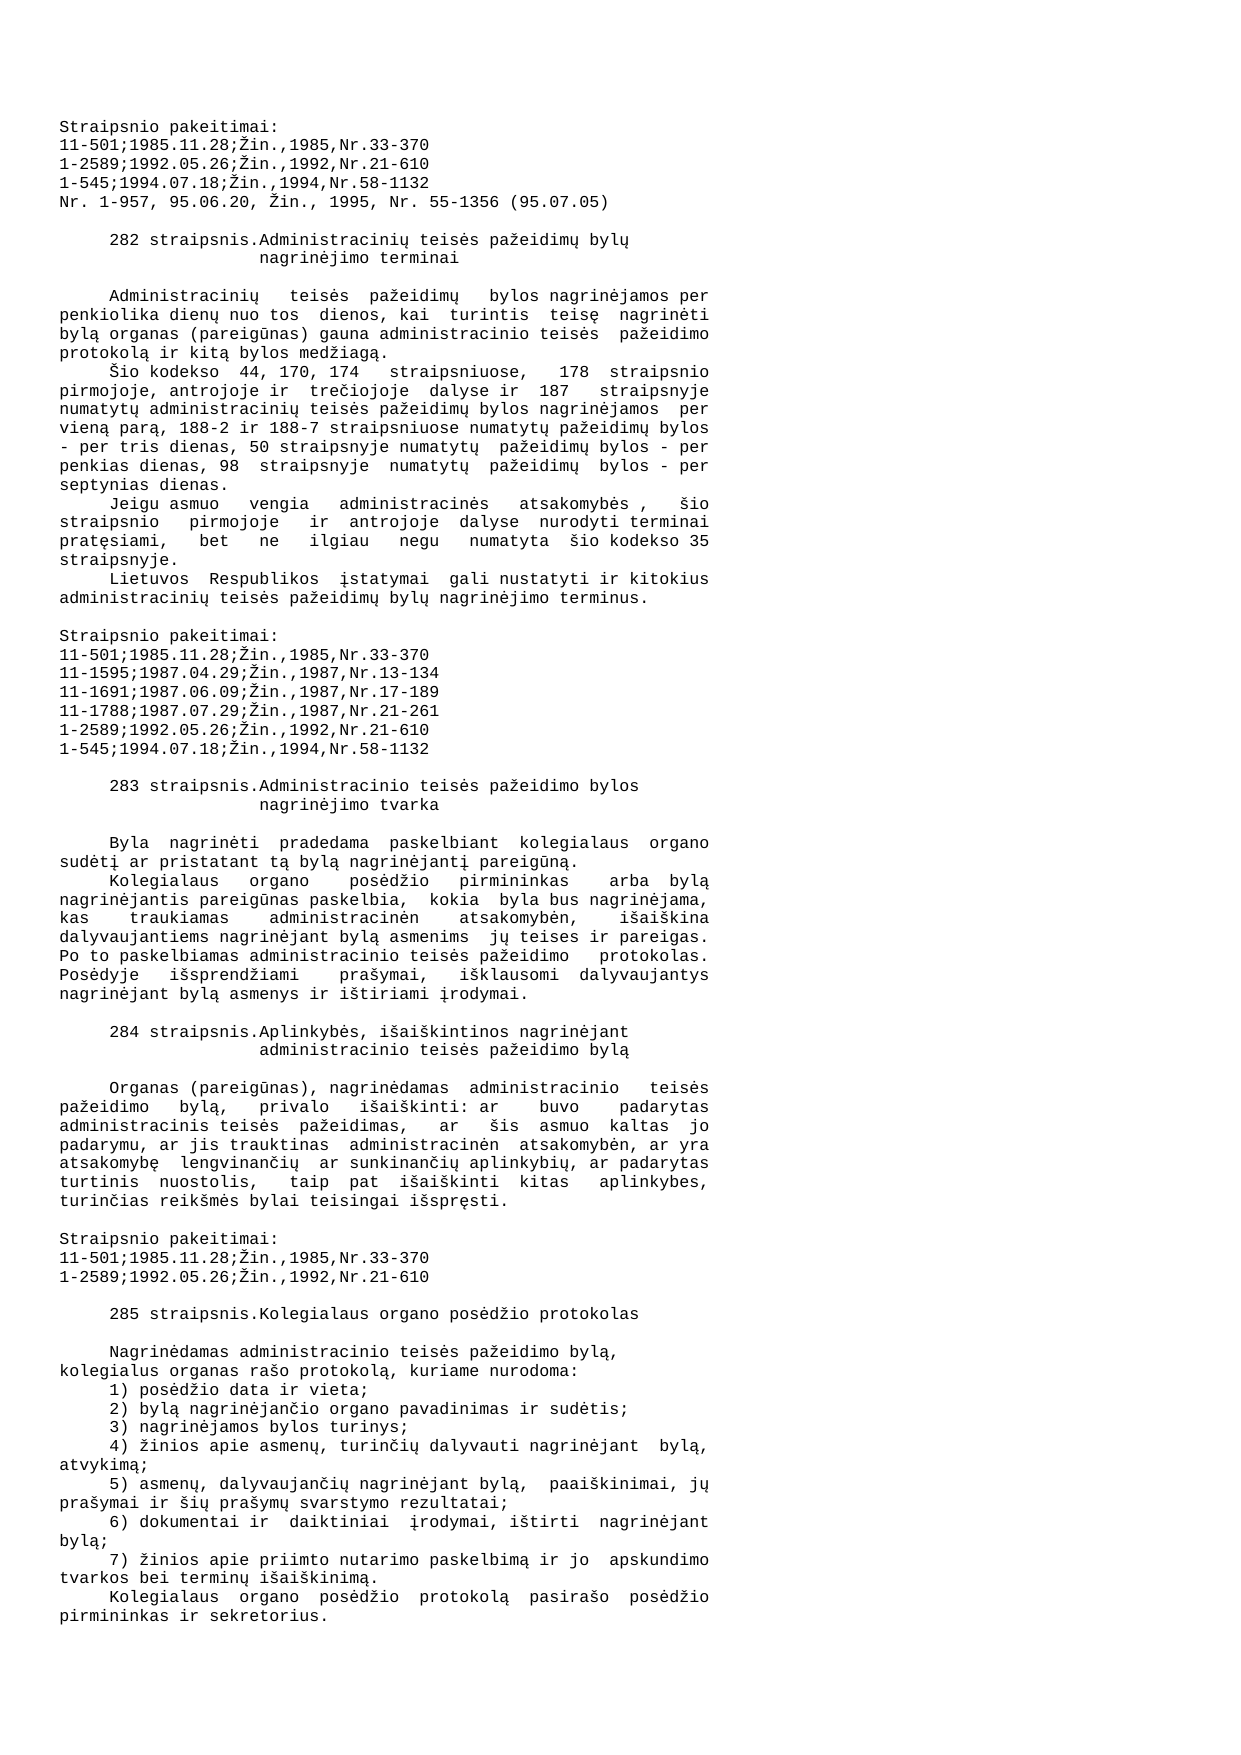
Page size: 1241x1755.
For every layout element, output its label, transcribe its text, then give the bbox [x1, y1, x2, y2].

text kas traukiamas administracinėn atsakomybėn, išaiškina [59, 910, 1122, 929]
text sudėtį ar pristatant tą bylą nagrinėjantį pareigūną. [59, 853, 1122, 872]
text 11-501;1985.11.28;Žin.,1985,Nr.33-370 [59, 646, 1122, 665]
text Lietuvos Respublikos įstatymai gali nustatyti ir kitokius [59, 571, 1122, 589]
text atsakomybę lengvinančių ar sunkinančių aplinkybių, ar padarytas [59, 1155, 1122, 1174]
text 7) žinios apie priimto nutarimo paskelbimą ir jo apskundimo [59, 1551, 1122, 1570]
text padarymu, ar jis trauktinas administracinėn atsakomybėn, ar yra [59, 1136, 1122, 1155]
text 11-1788;1987.07.29;Žin.,1987,Nr.21-261 [59, 703, 1122, 721]
text nagrinėjimo tvarka [59, 797, 1122, 816]
text 1-545;1994.07.18;Žin.,1994,Nr.58-1132 [59, 175, 1122, 193]
text Organas (pareigūnas), nagrinėdamas administracinio teisės [59, 1080, 1122, 1098]
text septynias dienas. [59, 476, 1122, 495]
text pažeidimo bylą, privalo išaiškinti: ar buvo padarytas [59, 1098, 1122, 1117]
text Šio kodekso 44, 170, 174 straipsniuose, 178 straipsnio [59, 363, 1122, 382]
text vieną parą, 188-2 ir 188-7 straipsniuose numatytų pažeidimų bylos [59, 420, 1122, 439]
text straipsnio pirmojoje ir antrojoje dalyse nurodyti terminai [59, 514, 1122, 533]
text penkiolika dienų nuo tos dienos, kai turintis teisę nagrinėti [59, 307, 1122, 326]
text 283 straipsnis.Administracinio teisės pažeidimo bylos [59, 778, 1122, 797]
text administracinių teisės pažeidimų bylų nagrinėjimo terminus. [59, 589, 1122, 608]
text 285 straipsnis.Kolegialaus organo posėdžio protokolas [59, 1306, 1122, 1325]
text 282 straipsnis.Administracinių teisės pažeidimų bylų [59, 231, 1122, 250]
text 1-2589;1992.05.26;Žin.,1992,Nr.21-610 [59, 156, 1122, 175]
text 1) posėdžio data ir vieta; [59, 1381, 1122, 1400]
text administracinio teisės pažeidimo bylą [59, 1042, 1122, 1061]
text Jeigu asmuo vengia administracinės atsakomybės , šio [59, 495, 1122, 514]
text bylą; [59, 1532, 1122, 1551]
text 11-1595;1987.04.29;Žin.,1987,Nr.13-134 [59, 665, 1122, 684]
text dalyvaujantiems nagrinėjant bylą asmenims jų teises ir pareigas. [59, 929, 1122, 948]
text 11-501;1985.11.28;Žin.,1985,Nr.33-370 [59, 1249, 1122, 1268]
text Posėdyje išsprendžiami prašymai, išklausomi dalyvaujantys [59, 967, 1122, 985]
text pratęsiami, bet ne ilgiau negu numatyta šio kodekso 35 [59, 533, 1122, 552]
text nagrinėjant bylą asmenys ir ištiriami įrodymai. [59, 985, 1122, 1004]
text - per tris dienas, 50 straipsnyje numatytų pažeidimų bylos - per [59, 439, 1122, 457]
text 5) asmenų, dalyvaujančių nagrinėjant bylą, paaiškinimai, jų [59, 1476, 1122, 1494]
text tvarkos bei terminų išaiškinimą. [59, 1570, 1122, 1589]
text Nagrinėdamas administracinio teisės pažeidimo bylą, [59, 1344, 1122, 1362]
text penkias dienas, 98 straipsnyje numatytų pažeidimų bylos - per [59, 457, 1122, 476]
text 11-1691;1987.06.09;Žin.,1987,Nr.17-189 [59, 684, 1122, 703]
text nagrinėjimo terminai [59, 250, 1122, 269]
text straipsnyje. [59, 552, 1122, 571]
text 1-545;1994.07.18;Žin.,1994,Nr.58-1132 [59, 740, 1122, 759]
text prašymai ir šių prašymų svarstymo rezultatai; [59, 1494, 1122, 1513]
text nagrinėjantis pareigūnas paskelbia, kokia byla bus nagrinėjama, [59, 891, 1122, 910]
text turtinis nuostolis, taip pat išaiškinti kitas aplinkybes, [59, 1174, 1122, 1193]
text Nr. 1-957, 95.06.20, Žin., 1995, Nr. 55-1356 (95.07.05) [59, 193, 1122, 212]
text numatytų administracinių teisės pažeidimų bylos nagrinėjamos per [59, 401, 1122, 420]
text 2) bylą nagrinėjančio organo pavadinimas ir sudėtis; [59, 1400, 1122, 1419]
text 284 straipsnis.Aplinkybės, išaiškintinos nagrinėjant [59, 1023, 1122, 1042]
text administracinis teisės pažeidimas, ar šis asmuo kaltas jo [59, 1117, 1122, 1136]
text bylą organas (pareigūnas) gauna administracinio teisės pažeidimo [59, 326, 1122, 344]
text 1-2589;1992.05.26;Žin.,1992,Nr.21-610 [59, 721, 1122, 740]
text Straipsnio pakeitimai: [59, 118, 1122, 137]
text 6) dokumentai ir daiktiniai įrodymai, ištirti nagrinėjant [59, 1513, 1122, 1532]
text Po to paskelbiamas administracinio teisės pažeidimo protokolas. [59, 948, 1122, 967]
text 3) nagrinėjamos bylos turinys; [59, 1419, 1122, 1438]
text pirmojoje, antrojoje ir trečiojoje dalyse ir 187 straipsnyje [59, 382, 1122, 401]
text Straipsnio pakeitimai: [59, 627, 1122, 646]
text kolegialus organas rašo protokolą, kuriame nurodoma: [59, 1362, 1122, 1381]
text 1-2589;1992.05.26;Žin.,1992,Nr.21-610 [59, 1268, 1122, 1287]
text Kolegialaus organo posėdžio protokolą pasirašo posėdžio [59, 1589, 1122, 1608]
text protokolą ir kitą bylos medžiagą. [59, 344, 1122, 363]
text 4) žinios apie asmenų, turinčių dalyvauti nagrinėjant bylą, [59, 1438, 1122, 1457]
text atvykimą; [59, 1457, 1122, 1476]
text Kolegialaus organo posėdžio pirmininkas arba bylą [59, 872, 1122, 891]
text Byla nagrinėti pradedama paskelbiant kolegialaus organo [59, 834, 1122, 853]
text pirmininkas ir sekretorius. [59, 1608, 1122, 1626]
text 11-501;1985.11.28;Žin.,1985,Nr.33-370 [59, 137, 1122, 156]
text turinčias reikšmės bylai teisingai išspręsti. [59, 1193, 1122, 1212]
text Straipsnio pakeitimai: [59, 1231, 1122, 1249]
text Administracinių teisės pažeidimų bylos nagrinėjamos per [59, 288, 1122, 307]
